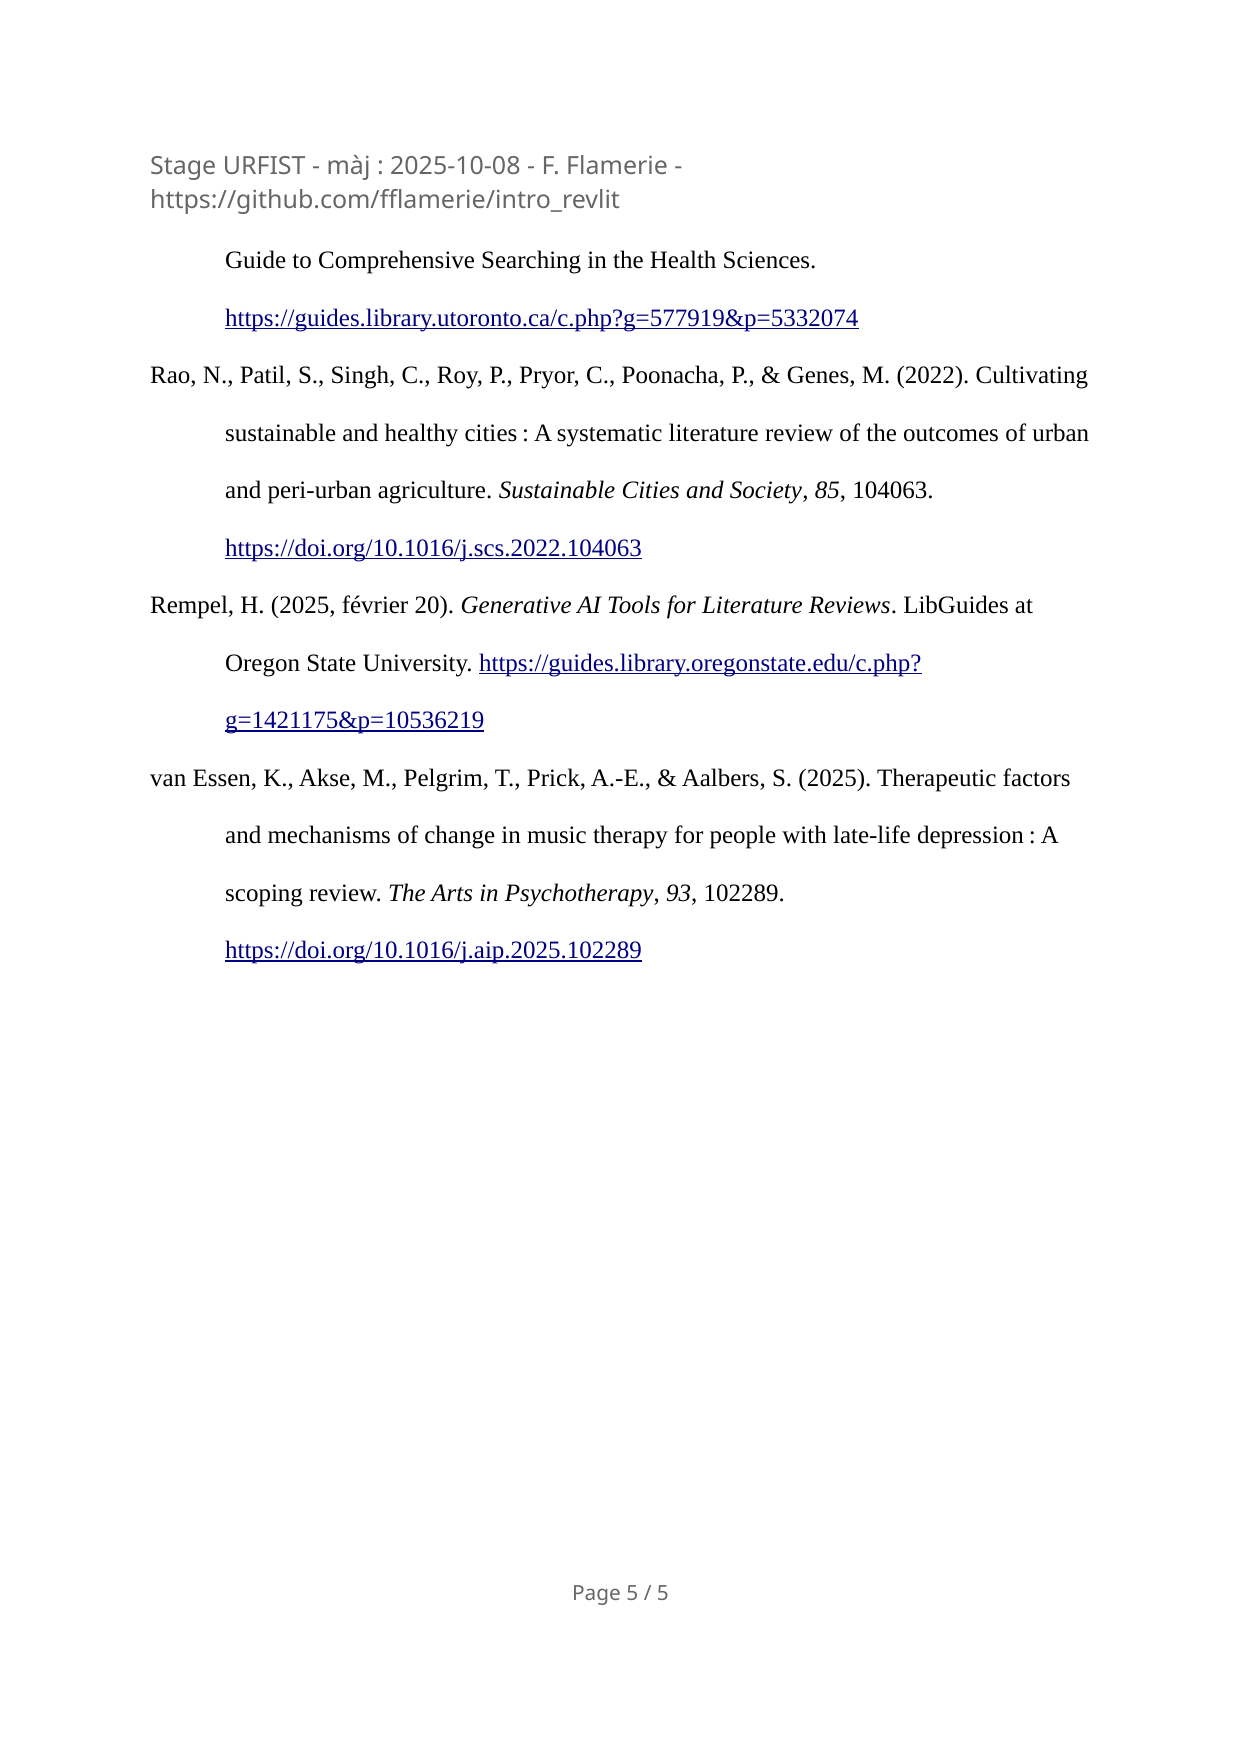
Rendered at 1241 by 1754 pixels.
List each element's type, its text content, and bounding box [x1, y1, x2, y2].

text Rao, N., Patil, S., Singh, C., Roy, P., Pryor, C., Poonacha, P., & Genes, M. (2022). Cultivating sustainable and healthy cities : A systematic literature review of the outcomes of urban and peri-urban agriculture. Sustainable Cities and Society, 85, 104063. https://doi.org/10.1016/j.scs.2022.104063 [150, 360, 1090, 561]
text Rempel, H. (2025, février 20). Generative AI Tools for Literature Reviews. LibGuides at Oregon State University. https://guides.library.oregonstate.edu/c.php?g=1421175&p=10536219 [150, 590, 1090, 734]
text Guide to Comprehensive Searching in the Health Sciences. https://guides.library.utoronto.ca/c.php?g=577919&p=5332074 [150, 245, 1090, 331]
text van Essen, K., Akse, M., Pelgrim, T., Prick, A.-E., & Aalbers, S. (2025). Therapeutic factors and mechanisms of change in music therapy for people with late-life depression : A scoping review. The Arts in Psychotherapy, 93, 102289. https://doi.org/10.1016/j.aip.2025.102289 [150, 763, 1090, 964]
